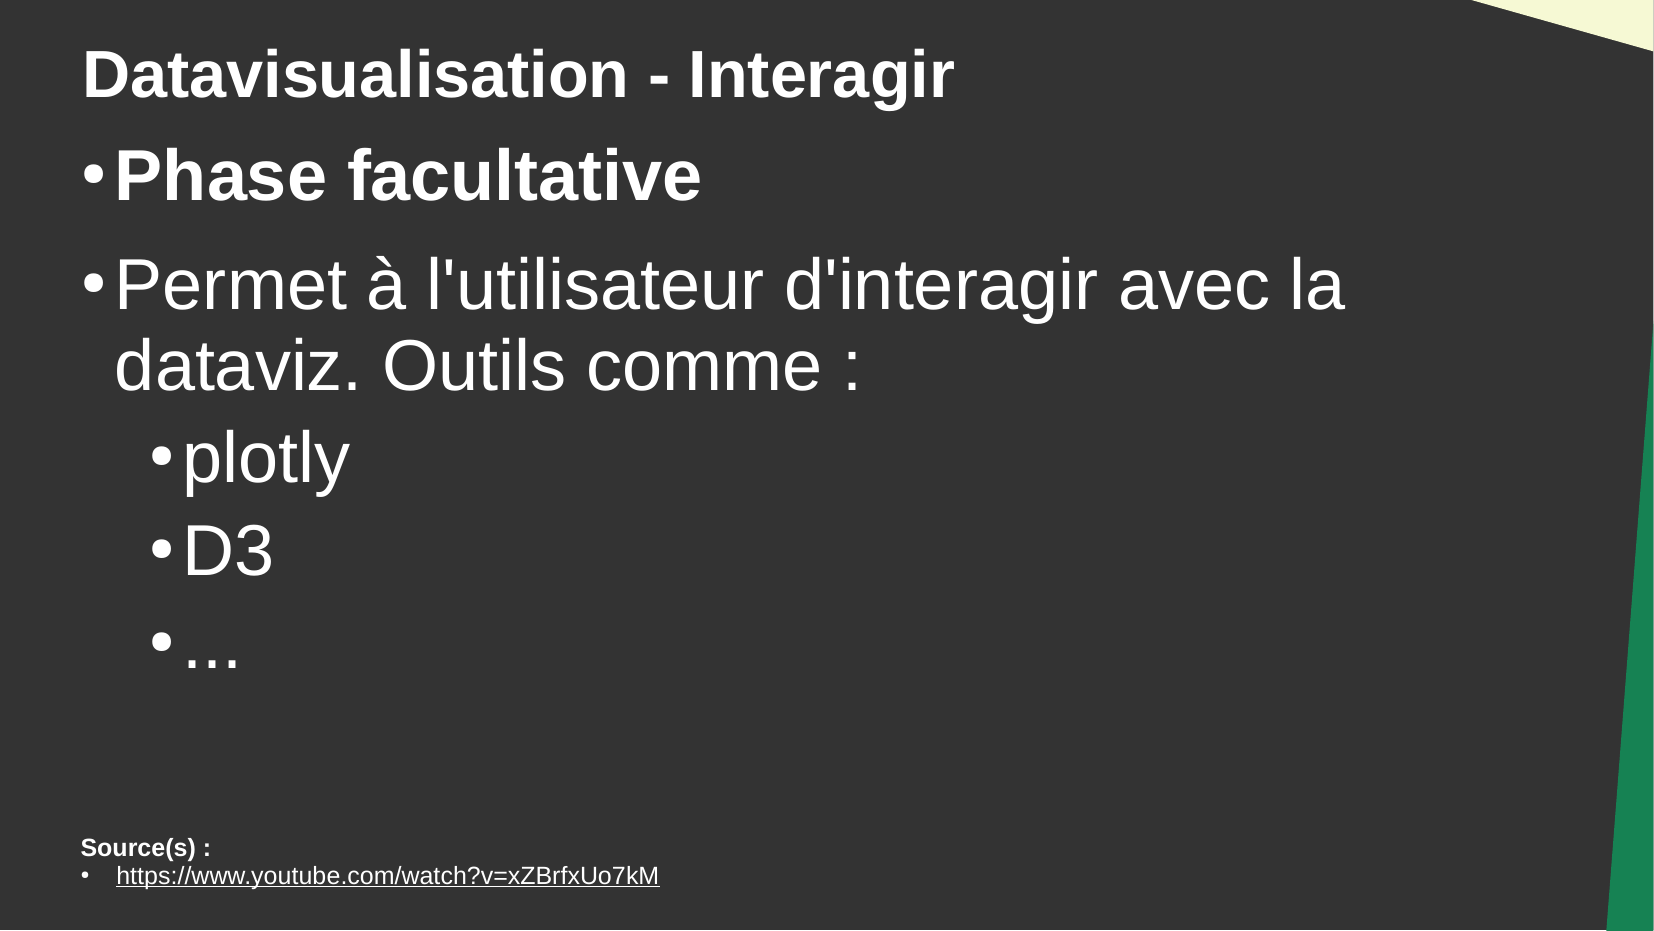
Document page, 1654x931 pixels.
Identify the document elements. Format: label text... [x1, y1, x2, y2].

text_box [1471, 0, 1654, 52]
title Datavisualisation - Interagir [82, 37, 1571, 122]
text_box [1606, 314, 1654, 931]
list Phase facultative Permet à l'utilisateur d'interagir avec la dataviz. Outils comme : plotly D3 ... [80, 135, 1560, 686]
text_box Source(s) : https://www.youtube.com/watch?v=xZBrfxUo7kM [65, 826, 1483, 926]
